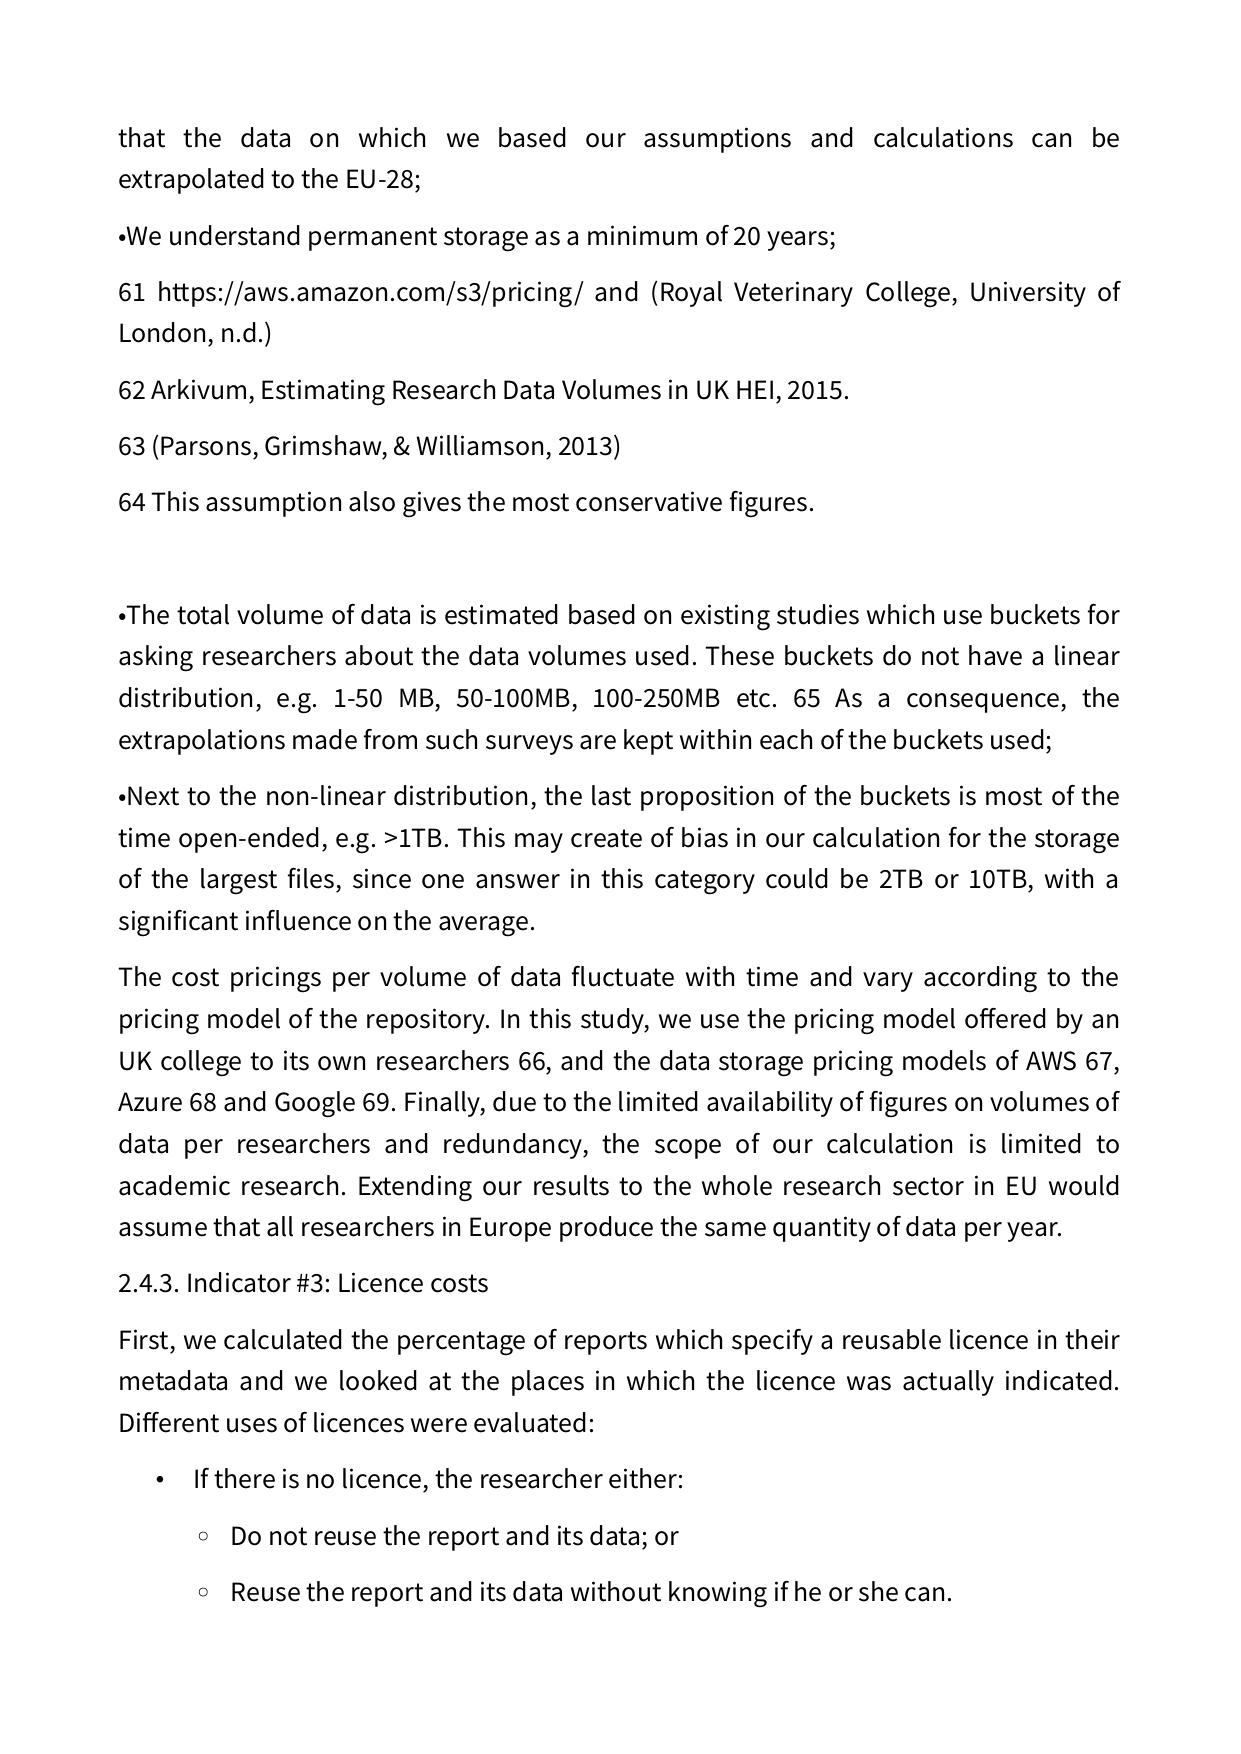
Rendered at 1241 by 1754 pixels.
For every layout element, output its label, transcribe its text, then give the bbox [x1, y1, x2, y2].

text 2.4.3. Indicator #3: Licence costs [118, 1264, 1122, 1300]
text •Next to the non-linear distribution, the last proposition of the buckets is most of the time open-ended, e.g. >1TB. This may create of bias in our calculation for the storage of the largest files, since one answer in this category could be 2TB or 10TB, with a significant influence on the average. [118, 776, 1122, 938]
text 62 Arkivum, Estimating Research Data Volumes in UK HEI, 2015. [118, 370, 1122, 406]
text First, we calculated the percentage of reports which specify a reusable licence in their metadata and we looked at the places in which the licence was actually indicated. Different uses of licences were evaluated: [118, 1320, 1122, 1440]
text that the data on which we based our assumptions and calculations can be extrapolated to the EU-28; [118, 118, 1122, 196]
text 63 (Parsons, Grimshaw, & Williamson, 2013) [118, 426, 1122, 463]
list Reuse the report and its data without knowing if he or she can. [193, 1572, 1122, 1608]
list Do not reuse the report and its data; or [193, 1516, 1122, 1552]
text •We understand permanent storage as a minimum of 20 years; [118, 216, 1122, 252]
text •The total volume of data is estimated based on existing studies which use buckets for asking researchers about the data volumes used. These buckets do not have a linear distribution, e.g. 1-50 MB, 50-100MB, 100-250MB etc. 65 As a consequence, the extrapolations made from such surveys are kept within each of the buckets used; [118, 595, 1122, 756]
text 64 This assumption also gives the most conservative figures. [118, 483, 1122, 519]
text 61 https://aws.amazon.com/s3/pricing/ and (Royal Veterinary College, University of London, n.d.) [118, 272, 1122, 350]
text The cost pricings per volume of data fluctuate with time and vary according to the pricing model of the repository. In this study, we use the pricing model offered by an UK college to its own researchers 66, and the data storage pricing models of AWS 67, Azure 68 and Google 69. Finally, due to the limited availability of figures on volumes of data per researchers and redundancy, the scope of our calculation is limited to academic research. Extending our results to the whole research sector in EU would assume that all researchers in Europe produce the same quantity of data per year. [118, 958, 1122, 1244]
list If there is no licence, the researcher either: [156, 1460, 1122, 1496]
